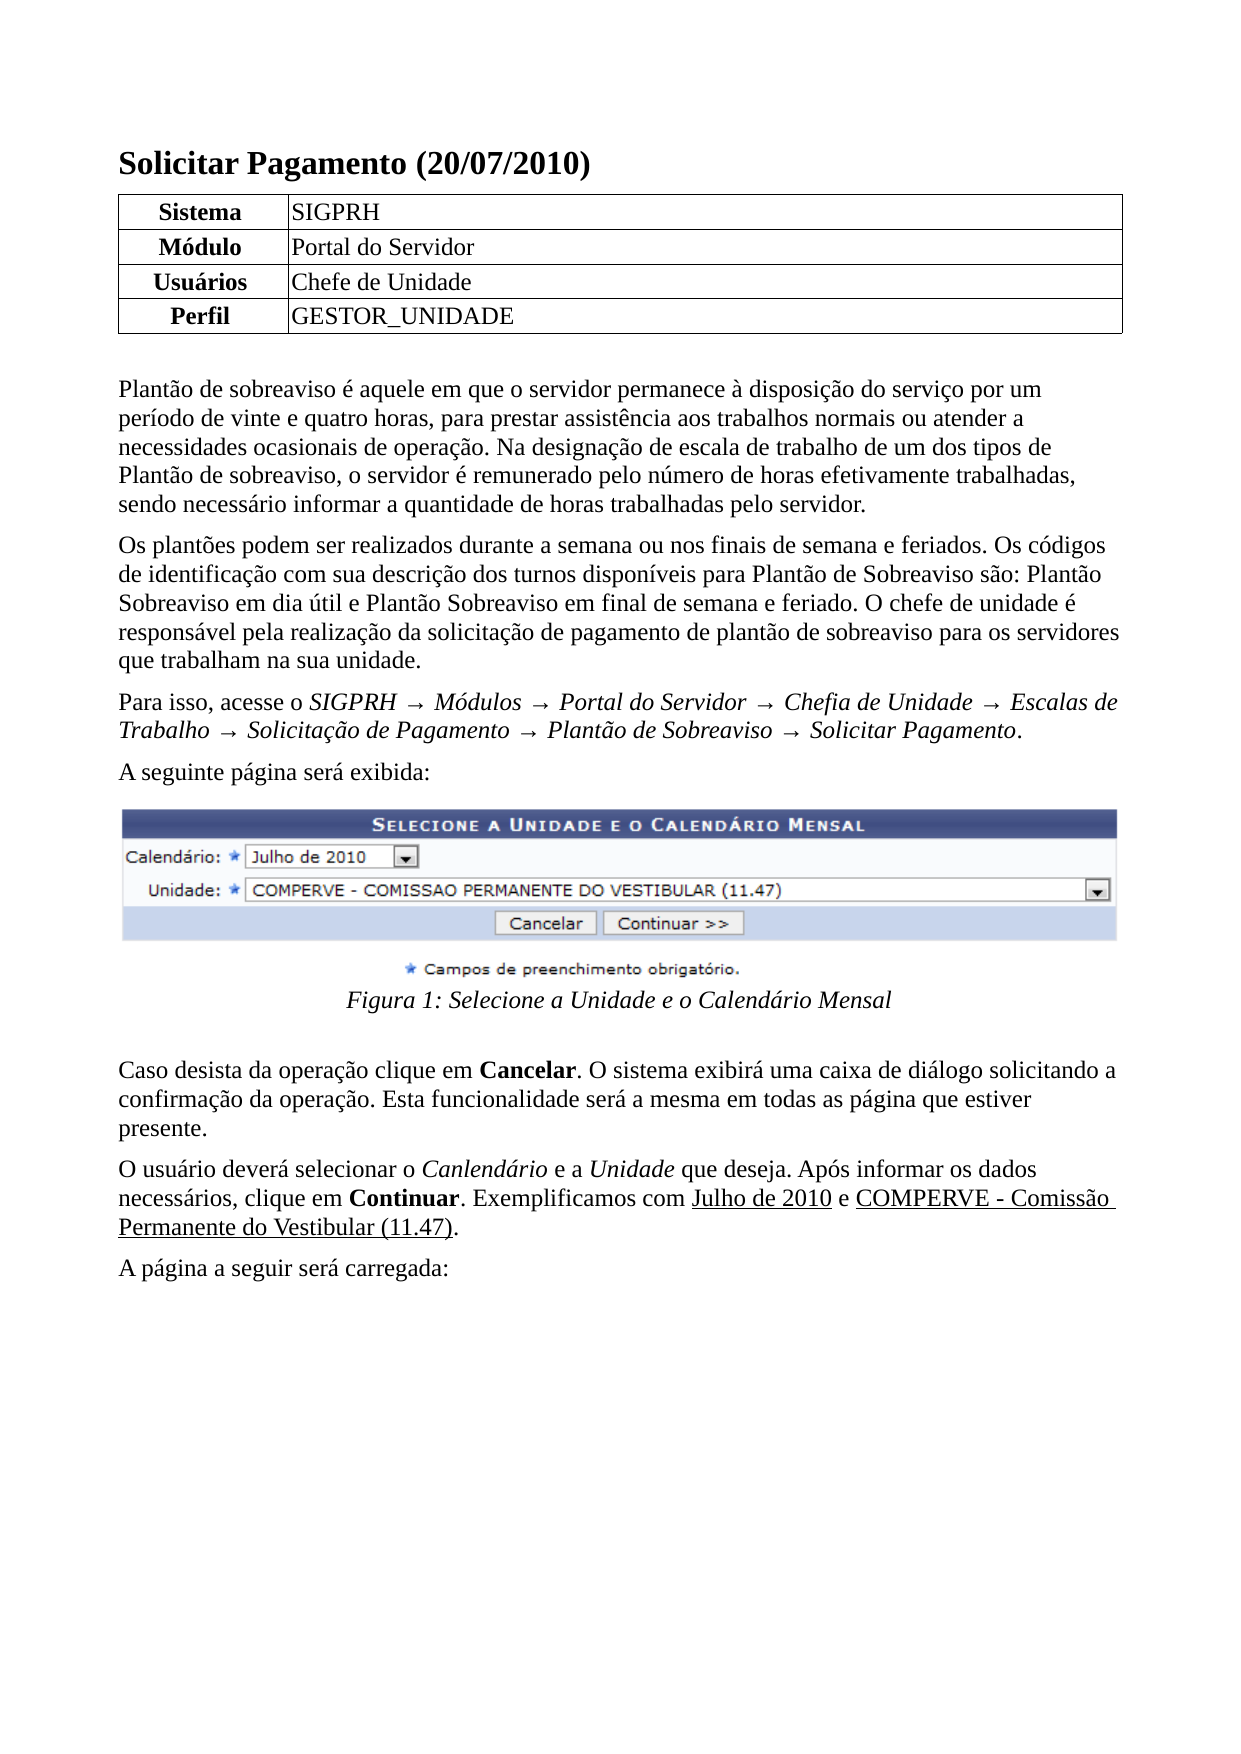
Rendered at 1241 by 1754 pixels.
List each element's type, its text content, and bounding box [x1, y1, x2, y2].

table_cell Usuários [119, 265, 288, 298]
picture [118, 798, 1123, 986]
table_header Sistema [119, 195, 288, 229]
text Figura 1: Selecione a Unidade e o Calendário Mensal [118, 986, 1122, 1014]
text Plantão de sobreaviso é aquele em que o servidor permanece à disposição do serviço por um período de vinte e quatro horas, para prestar assistência aos trabalhos normais ou atender a necessidades ocasionais de operação. Na designação de escala de trabalho de um dos tipos de Plantão de sobreaviso, o servidor é remunerado pelo número de horas efetivamente trabalhadas, sendo necessário informar a quantidade de horas trabalhadas pelo servidor. [118, 374, 1122, 518]
table_cell Perfil [119, 299, 288, 333]
table_header SIGPRH [289, 195, 1122, 229]
table_cell Módulo [119, 230, 288, 264]
subtitle Solicitar Pagamento (20/07/2010) [118, 143, 1122, 182]
text A página a seguir será carregada: [118, 1253, 1122, 1282]
text O usuário deverá selecionar o Canlendário e a Unidade que deseja. Após informar os dados necessários, clique em Continuar. Exemplificamos com Julho de 2010 e COMPERVE - Comissão Permanente do Vestibular (11.47). [118, 1154, 1122, 1241]
text A seguinte página será exibida: [118, 757, 1122, 786]
table_cell GESTOR_UNIDADE [289, 299, 1122, 333]
text Caso desista da operação clique em Cancelar. O sistema exibirá uma caixa de diálogo solicitando a confirmação da operação. Esta funcionalidade será a mesma em todas as página que estiver presente. [118, 1056, 1122, 1142]
text Para isso, acesse o SIGPRH → Módulos → Portal do Servidor → Chefia de Unidade → Escalas de Trabalho → Solicitação de Pagamento → Plantão de Sobreaviso → Solicitar Pagamento. [118, 687, 1122, 744]
table_cell Portal do Servidor [289, 230, 1122, 264]
table_cell Chefe de Unidade [289, 265, 1122, 298]
text Os plantões podem ser realizados durante a semana ou nos finais de semana e feriados. Os códigos de identificação com sua descrição dos turnos disponíveis para Plantão de Sobreaviso são: Plantão Sobreaviso em dia útil e Plantão Sobreaviso em final de semana e feriado. O chefe de unidade é responsável pela realização da solicitação de pagamento de plantão de sobreaviso para os servidores que trabalham na sua unidade. [118, 531, 1122, 674]
